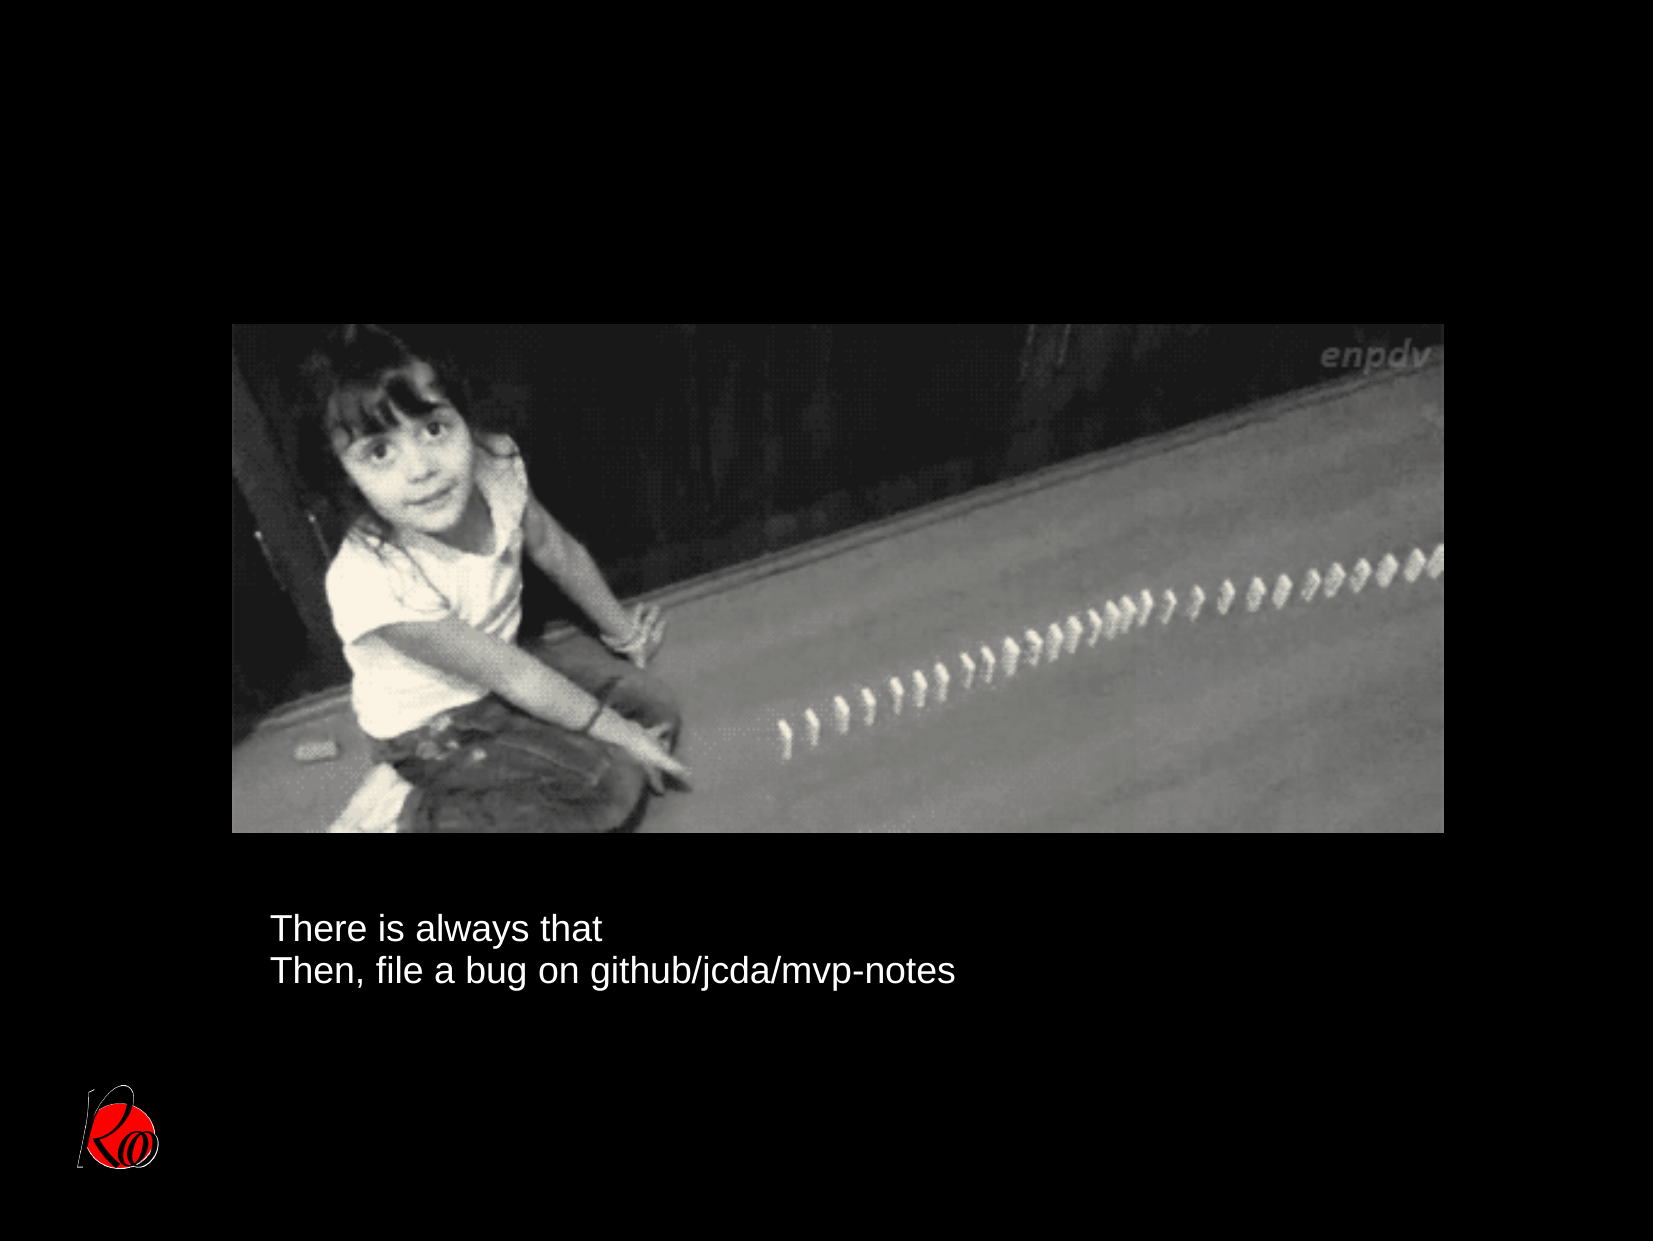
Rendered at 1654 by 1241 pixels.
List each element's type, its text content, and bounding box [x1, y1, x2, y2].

text_box There is always that Then, file a bug on github/jcda/mvp-notes [255, 900, 972, 999]
subtitle [82, 290, 1571, 1010]
picture [232, 324, 1444, 833]
picture [75, 1085, 159, 1171]
